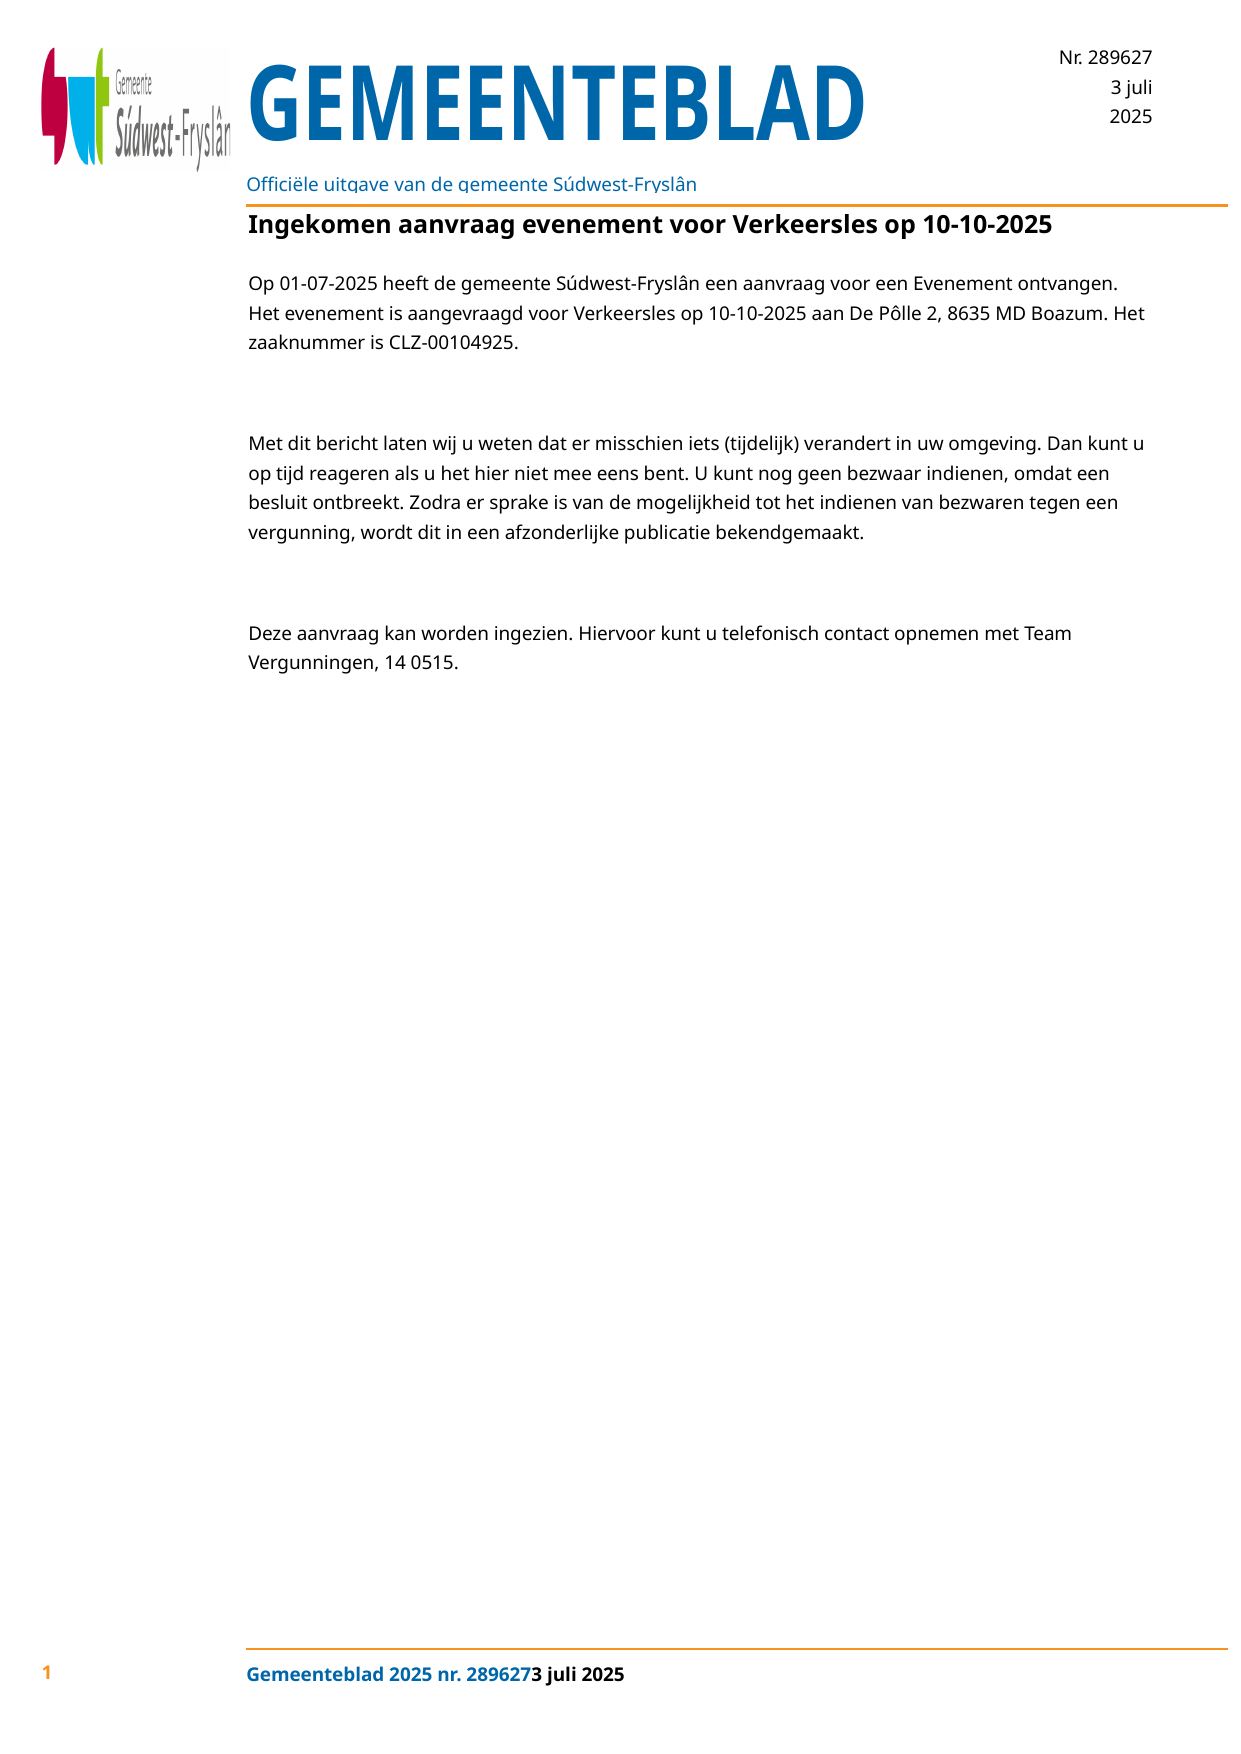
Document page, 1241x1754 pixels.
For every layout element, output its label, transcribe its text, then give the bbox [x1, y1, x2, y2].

text Op 01-07-2025 heeft de gemeente Súdwest-Fryslân een aanvraag voor een Evenement ontvangen. Het evenement is aangevraagd voor Verkeersles op 10-10-2025 aan De Pôlle 2, 8635 MD Boazum. Het zaaknummer is CLZ-00104925. [248, 270, 1152, 355]
text Ingekomen aanvraag evenement voor Verkeersles op 10-10-2025 [248, 207, 1152, 241]
picture [41, 47, 231, 172]
text Met dit bericht laten wij u weten dat er misschien iets (tijdelijk) verandert in uw omgeving. Dan kunt u op tijd reageren als u het hier niet mee eens bent. U kunt nog geen bezwaar indienen, omdat een besluit ontbreekt. Zodra er sprake is van de mogelijkheid tot het indienen van bezwaren tegen een vergunning, wordt dit in een afzonderlijke publicatie bekendgemaakt. [248, 430, 1152, 545]
text Deze aanvraag kan worden ingezien. Hiervoor kunt u telefonisch contact opnemen met Team Vergunningen, 14 0515. [248, 620, 1152, 675]
